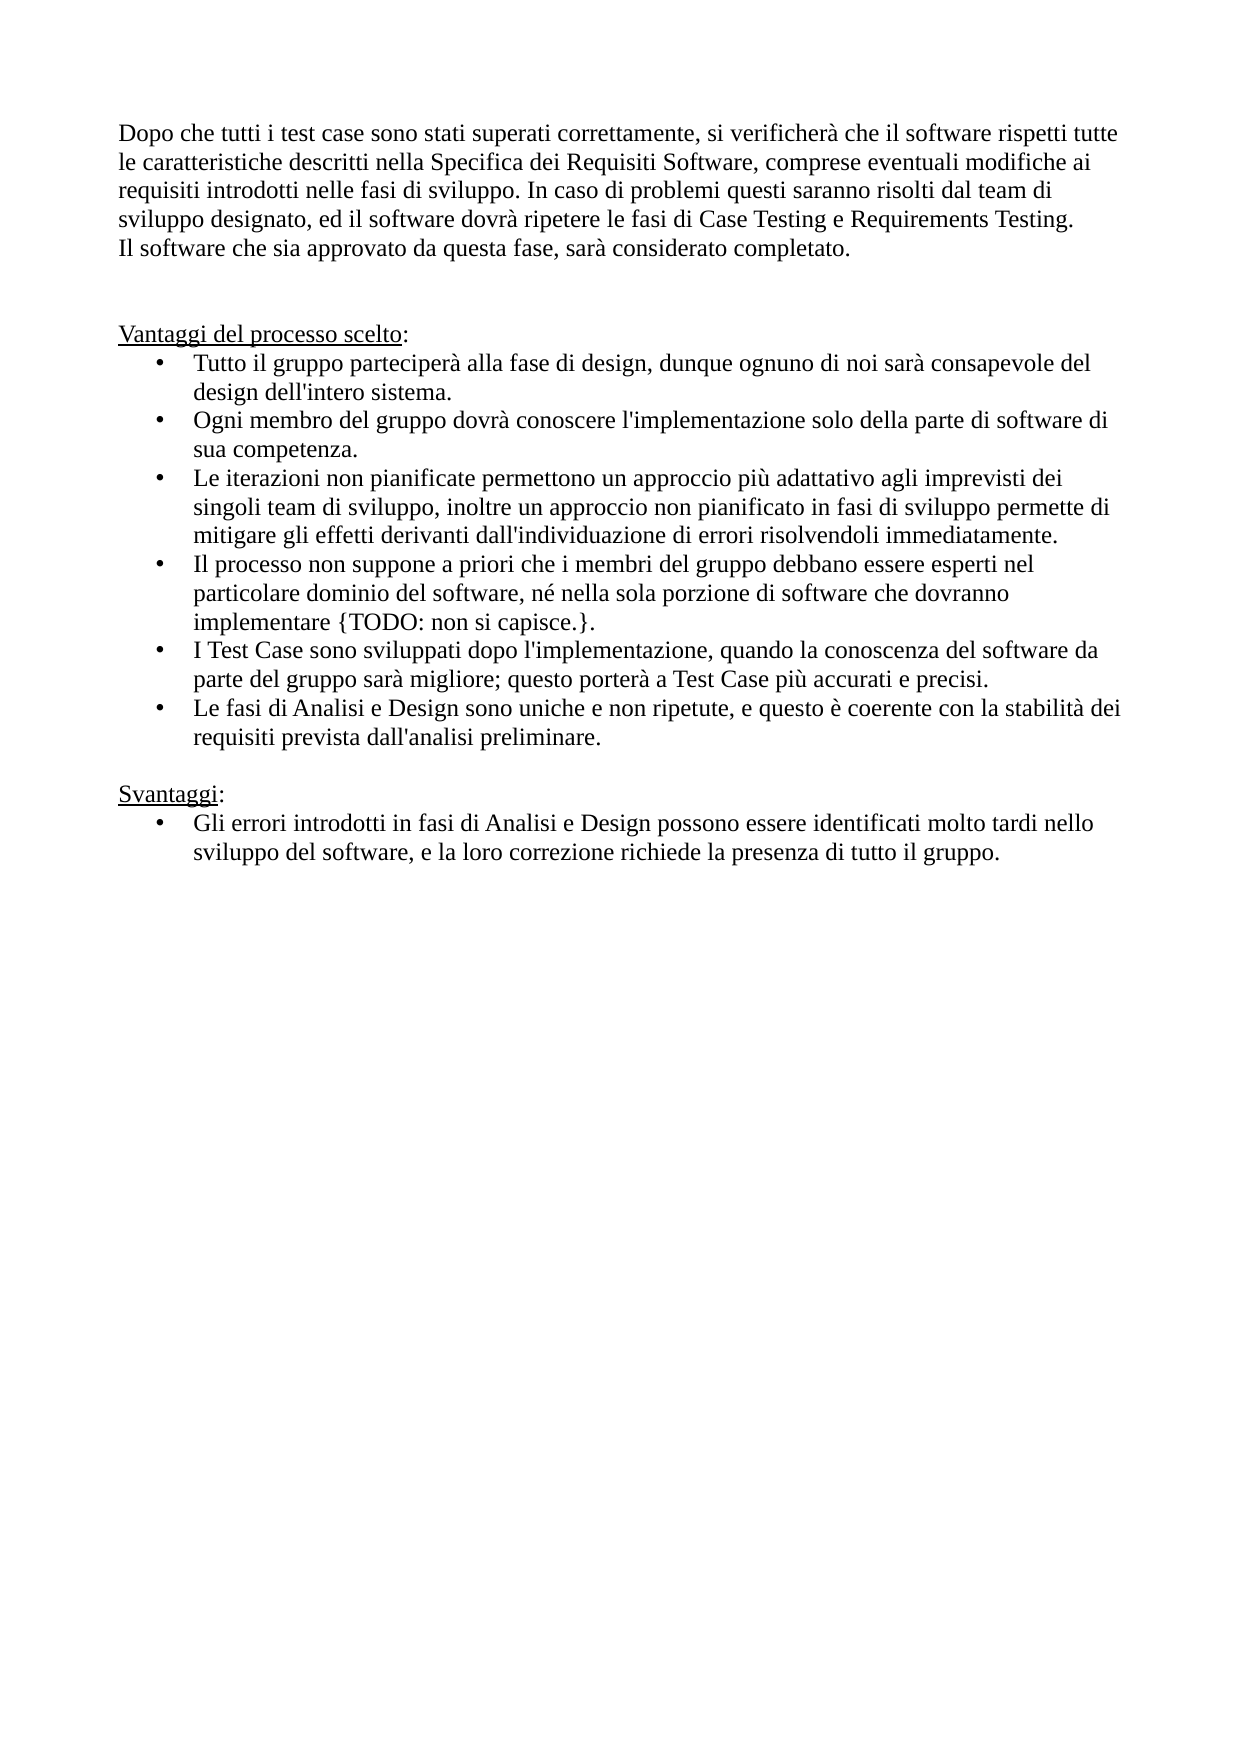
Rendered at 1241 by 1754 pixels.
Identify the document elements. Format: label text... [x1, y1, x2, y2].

list Le fasi di Analisi e Design sono uniche e non ripetute, e questo è coerente con la stabilità dei requisiti prevista dall'analisi preliminare. [156, 693, 1122, 751]
text Il software che sia approvato da questa fase, sarà considerato completato. [118, 233, 1122, 262]
list Gli errori introdotti in fasi di Analisi e Design possono essere identificati molto tardi nello sviluppo del software, e la loro correzione richiede la presenza di tutto il gruppo. [156, 808, 1122, 866]
list I Test Case sono sviluppati dopo l'implementazione, quando la conoscenza del software da parte del gruppo sarà migliore; questo porterà a Test Case più accurati e precisi. [156, 636, 1122, 693]
list Tutto il gruppo parteciperà alla fase di design, dunque ognuno di noi sarà consapevole del design dell'intero sistema. [156, 348, 1122, 406]
text Svantaggi: [118, 779, 1122, 808]
list Le iterazioni non pianificate permettono un approccio più adattativo agli imprevisti dei singoli team di sviluppo, inoltre un approccio non pianificato in fasi di sviluppo permette di mitigare gli effetti derivanti dall'individuazione di errori risolvendoli immediatamente. [156, 463, 1122, 549]
text Dopo che tutti i test case sono stati superati correttamente, si verificherà che il software rispetti tutte le caratteristiche descritti nella Specifica dei Requisiti Software, comprese eventuali modifiche ai requisiti introdotti nelle fasi di sviluppo. In caso di problemi questi saranno risolti dal team di sviluppo designato, ed il software dovrà ripetere le fasi di Case Testing e Requirements Testing. [118, 118, 1122, 233]
list Ogni membro del gruppo dovrà conoscere l'implementazione solo della parte di software di sua competenza. [156, 406, 1122, 463]
text Vantaggi del processo scelto: [118, 319, 1122, 348]
list Il processo non suppone a priori che i membri del gruppo debbano essere esperti nel particolare dominio del software, né nella sola porzione di software che dovranno implementare {TODO: non si capisce.}. [156, 549, 1122, 636]
